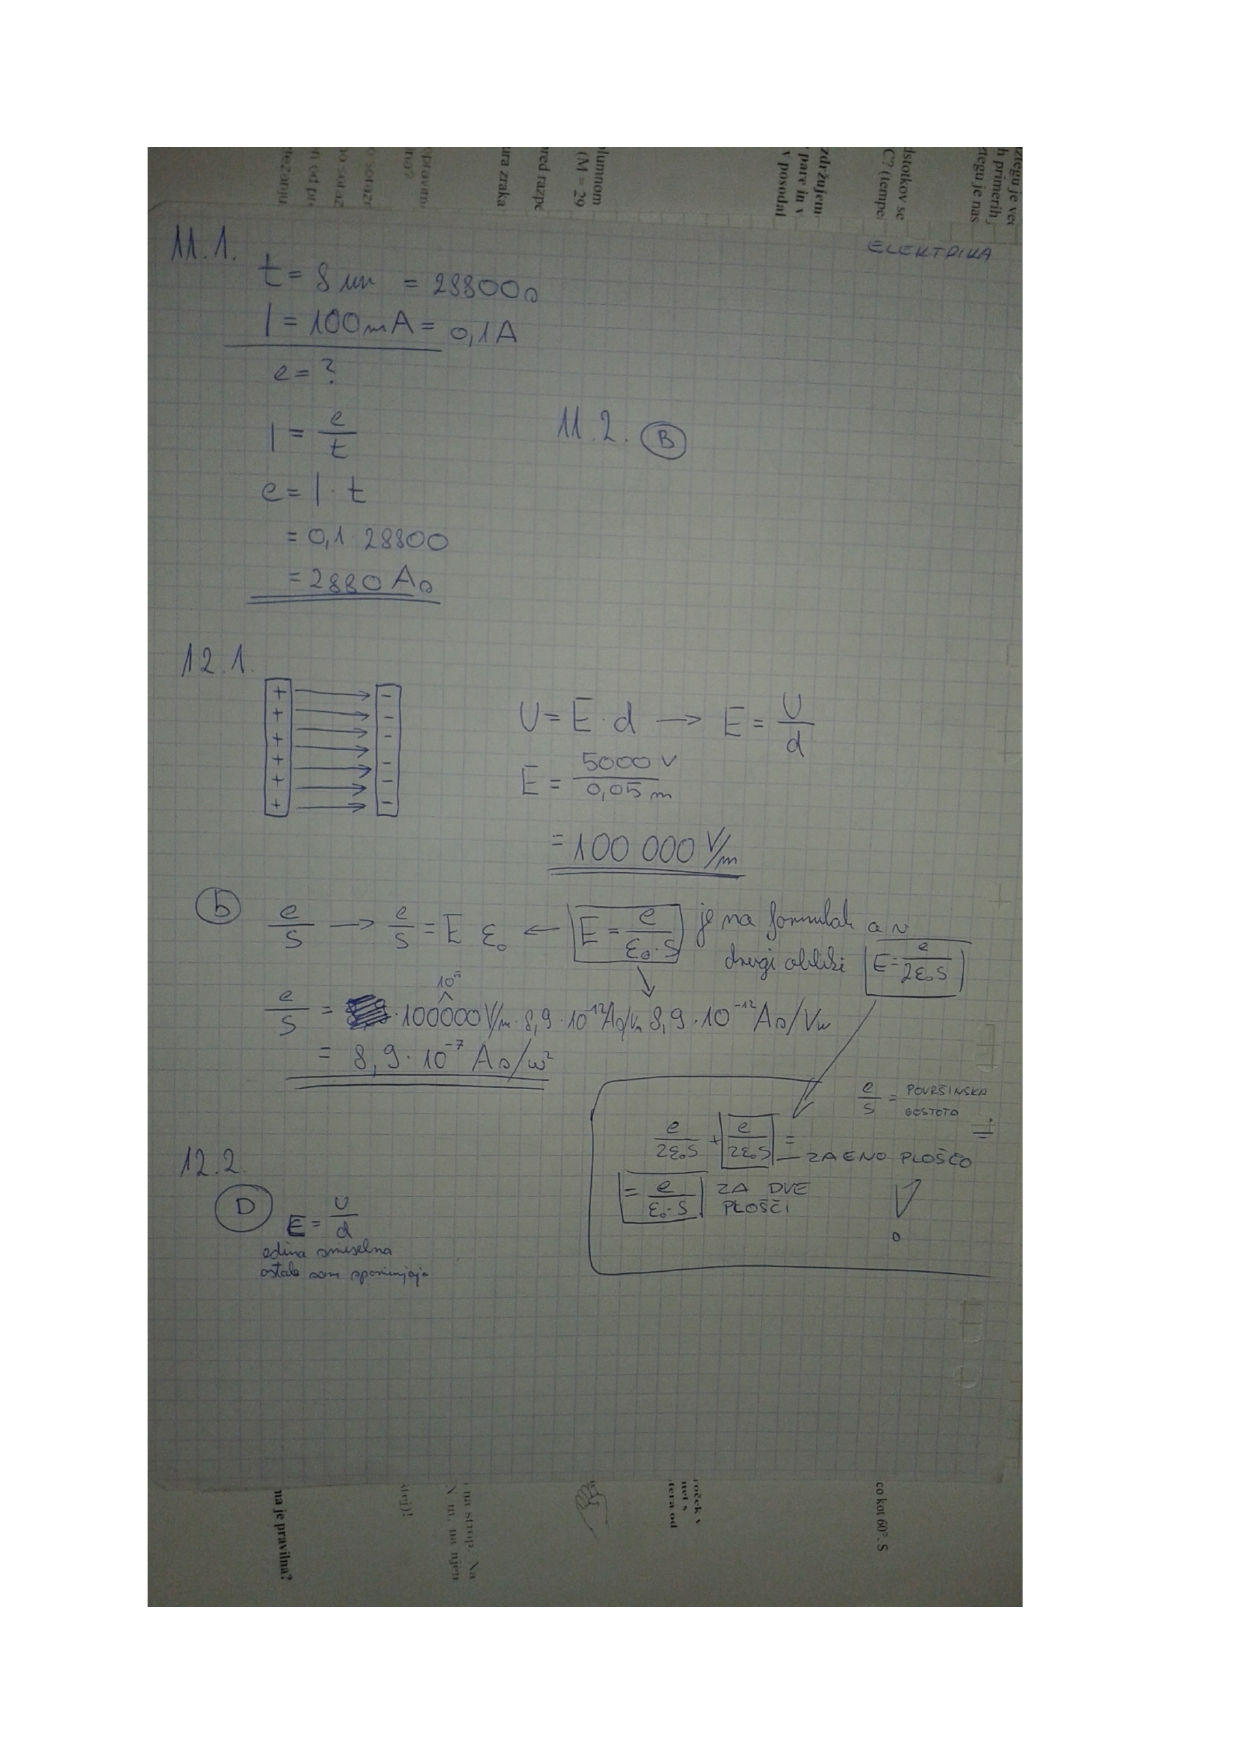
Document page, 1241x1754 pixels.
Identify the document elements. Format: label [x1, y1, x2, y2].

picture [147, 147, 1023, 1607]
